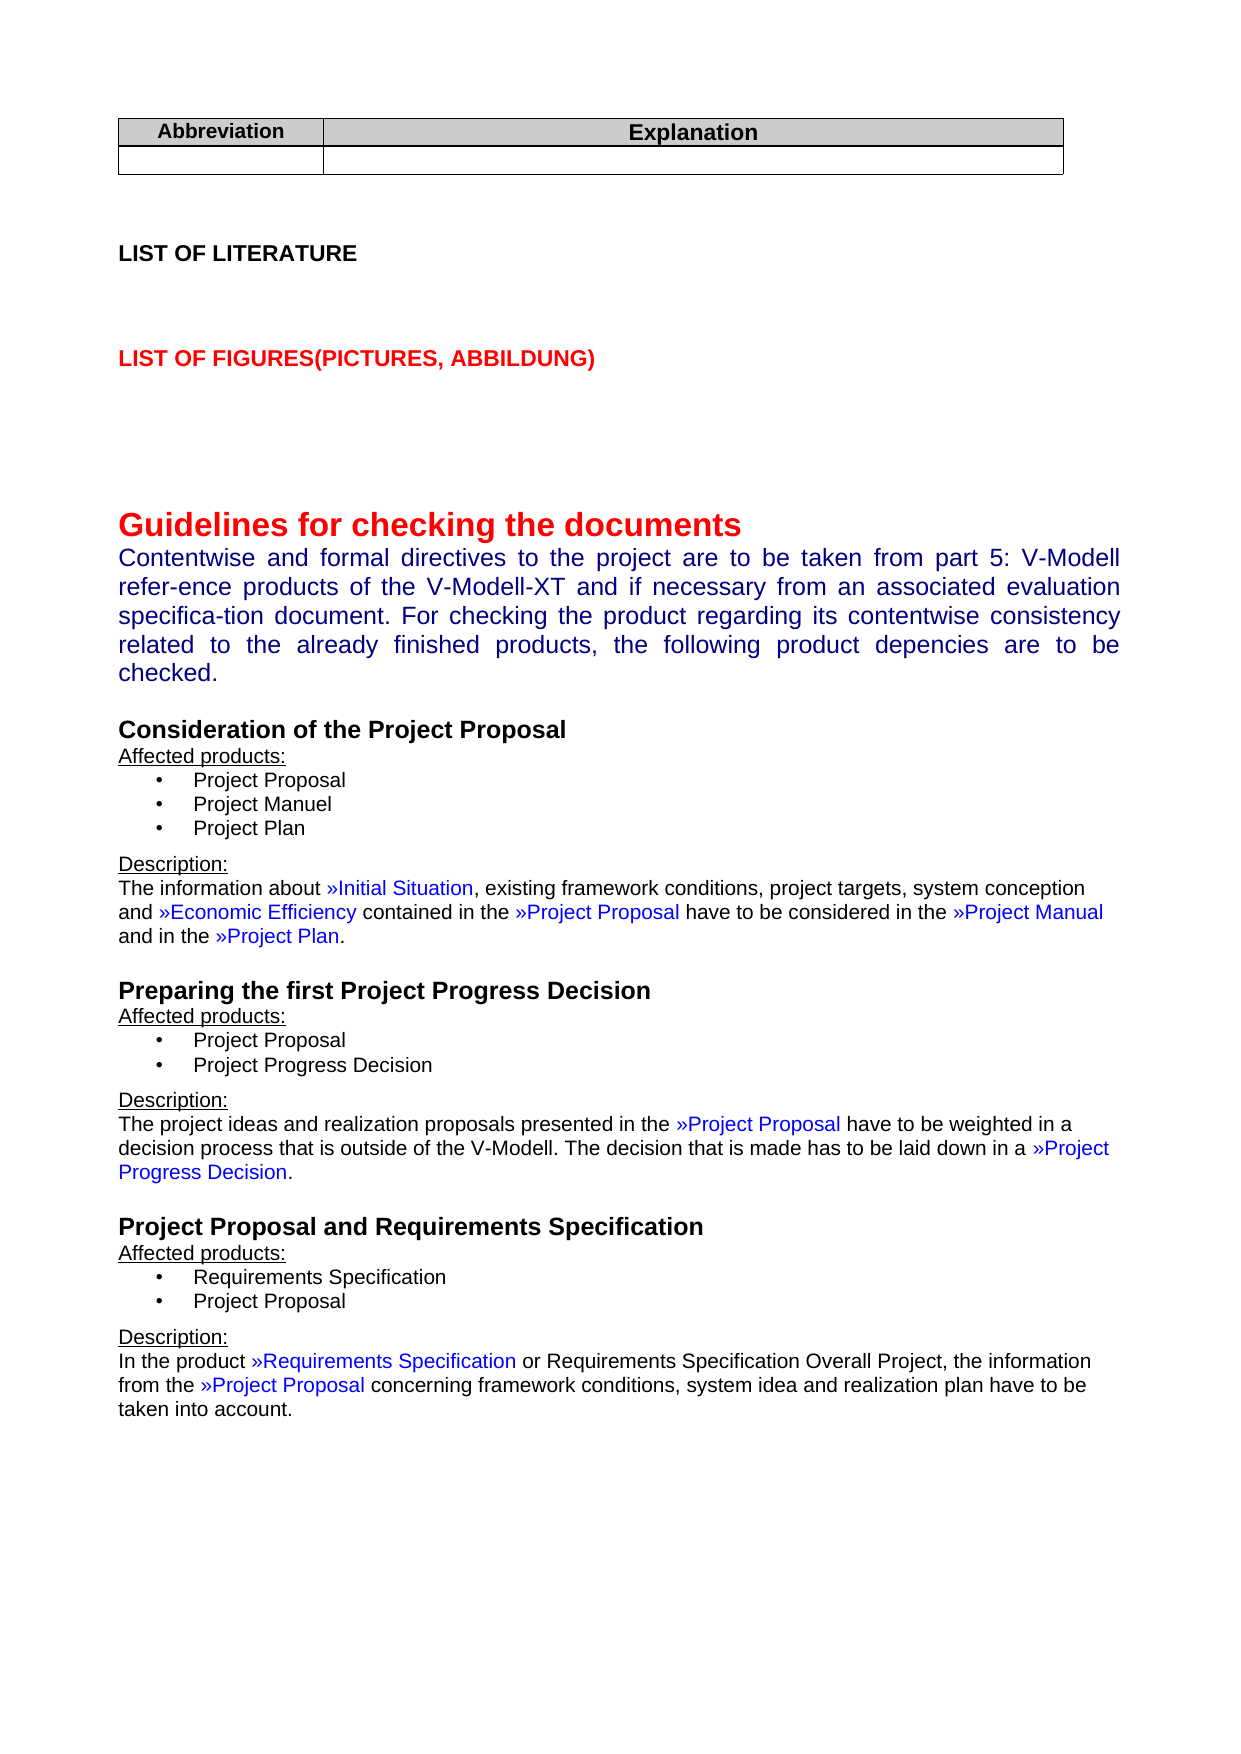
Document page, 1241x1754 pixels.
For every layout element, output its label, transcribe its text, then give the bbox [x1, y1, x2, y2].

text Affected products: [118, 744, 1122, 768]
text The project ideas and realization proposals presented in the »Project Proposal have to be weighted in a decision process that is outside of the V-Modell. The decision that is made has to be laid down in a »Project Progress Decision. [118, 1112, 1122, 1184]
list Requirements Specification [156, 1265, 1122, 1289]
list Project Manuel [156, 792, 1122, 816]
list Project Plan [156, 816, 1122, 840]
text Contentwise and formal directives to the project are to be taken from part 5: V-Modell refer-ence products of the V-Modell-XT and if necessary from an associated evaluation specifica-tion document. For checking the product regarding its contentwise consistency related to the already finished products, the following product depencies are to be checked. [118, 543, 1122, 687]
list Project Proposal [156, 1028, 1122, 1052]
text Description: [118, 852, 1122, 876]
text The information about »Initial Situation, existing framework conditions, project targets, system conception and »Economic Efficiency contained in the »Project Proposal have to be considered in the »Project Manual and in the »Project Plan. [118, 876, 1122, 948]
text Preparing the first Project Progress Decision [118, 976, 1122, 1004]
text Affected products: [118, 1004, 1122, 1028]
table_cell [119, 147, 323, 174]
table_header Explanation [324, 119, 1063, 145]
table_cell [324, 147, 1063, 174]
text Description: [118, 1325, 1122, 1349]
list Project Progress Decision [156, 1052, 1122, 1076]
text List of Figures(Pictures, aBBILDUNG) [118, 344, 1122, 371]
list Project Proposal [156, 768, 1122, 792]
list Project Proposal [156, 1289, 1122, 1313]
text Consideration of the Project Proposal [118, 715, 1122, 744]
text Affected products: [118, 1241, 1122, 1265]
text Project Proposal and Requirements Specification [118, 1212, 1122, 1241]
text List of Literature [118, 240, 1122, 266]
text In the product »Requirements Specification or Requirements Specification Overall Project, the information from the »Project Proposal concerning framework conditions, system idea and realization plan have to be taken into account. [118, 1349, 1122, 1421]
text Guidelines for checking the documents [118, 505, 1122, 543]
text Description: [118, 1088, 1122, 1112]
table_header Abbreviation [119, 119, 323, 145]
